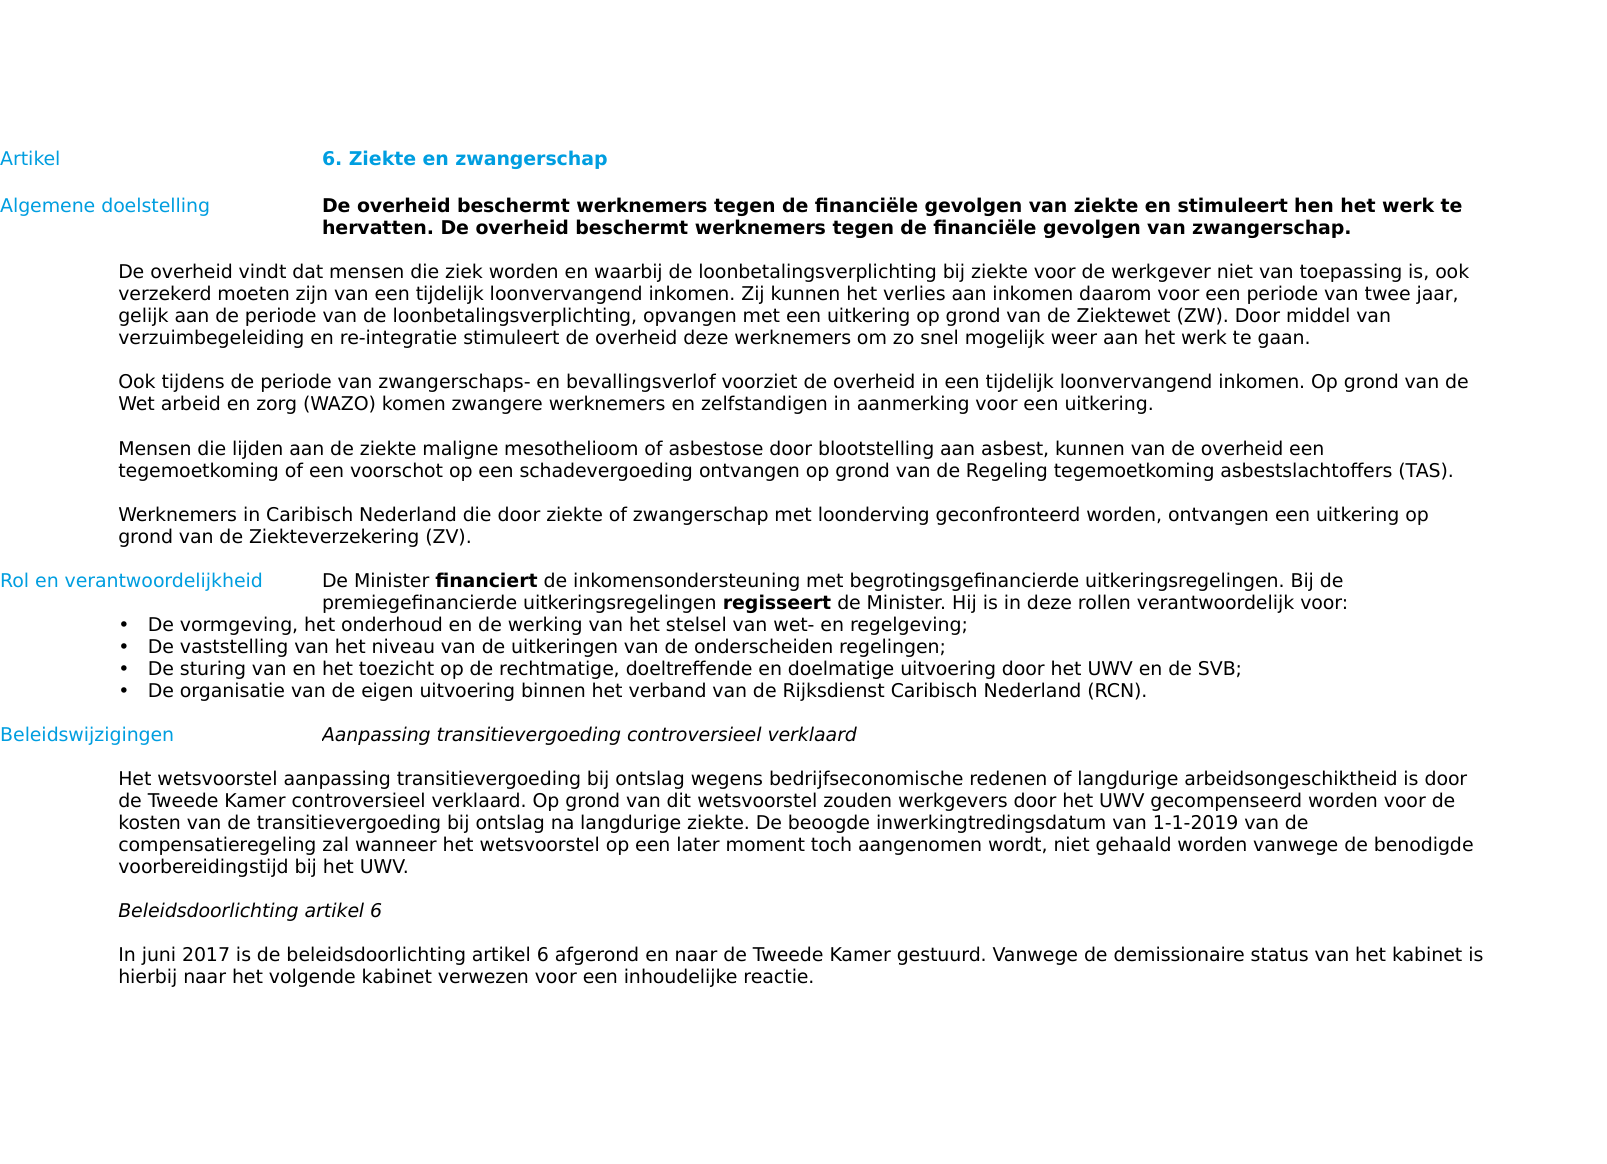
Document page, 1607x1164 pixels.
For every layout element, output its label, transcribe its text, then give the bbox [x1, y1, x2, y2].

text • De vormgeving, het onderhoud en de werking van het stelsel van wet- en regelgeving; [118, 614, 1488, 636]
text Algemene doelstelling [0, 195, 322, 217]
text Rol en verantwoordelijkheid [0, 570, 322, 592]
text De overheid vindt dat mensen die ziek worden en waarbij de loonbetalingsverplichting bij ziekte voor de werkgever niet van toepassing is, ook verzekerd moeten zijn van een tijdelijk loonvervangend inkomen. Zij kunnen het verlies aan inkomen daarom voor een periode van twee jaar, gelijk aan de periode van de loonbetalingsverplichting, opvangen met een uitkering op grond van de Ziektewet (ZW). Door middel van verzuimbegeleiding en re-integratie stimuleert de overheid deze werknemers om zo snel mogelijk weer aan het werk te gaan. [118, 261, 1488, 349]
text De overheid beschermt werknemers tegen de financiële gevolgen van ziekte en stimuleert hen het werk te hervatten. De overheid beschermt werknemers tegen de financiële gevolgen van zwangerschap. [0, 195, 1488, 239]
text De Minister financiert de inkomensondersteuning met begrotingsgefinancierde uitkeringsregelingen. Bij de premiegefinancierde uitkeringsregelingen regisseert de Minister. Hij is in deze rollen verantwoordelijk voor: [0, 570, 1488, 614]
text Mensen die lijden aan de ziekte maligne mesothelioom of asbestose door blootstelling aan asbest, kunnen van de overheid een tegemoetkoming of een voorschot op een schadevergoeding ontvangen op grond van de Regeling tegemoetkoming asbestslachtoffers (TAS). [118, 437, 1488, 481]
text Ook tijdens de periode van zwangerschaps- en bevallingsverlof voorziet de overheid in een tijdelijk loonvervangend inkomen. Op grond van de Wet arbeid en zorg (WAZO) komen zwangere werknemers en zelfstandigen in aanmerking voor een uitkering. [118, 371, 1488, 415]
text Het wetsvoorstel aanpassing transitievergoeding bij ontslag wegens bedrijfseconomische redenen of langdurige arbeidsongeschiktheid is door de Tweede Kamer controversieel verklaard. Op grond van dit wetsvoorstel zouden werkgevers door het UWV gecompenseerd worden voor de kosten van de transitievergoeding bij ontslag na langdurige ziekte. De beoogde inwerkingtredingsdatum van 1-1-2019 van de compensatieregeling zal wanneer het wetsvoorstel op een later moment toch aangenomen wordt, niet gehaald worden vanwege de benodigde voorbereidingstijd bij het UWV. [118, 768, 1488, 878]
text • De sturing van en het toezicht op de rechtmatige, doeltreffende en doelmatige uitvoering door het UWV en de SVB; [118, 658, 1488, 680]
text Beleidswijzigingen [0, 724, 322, 746]
text • De vaststelling van het niveau van de uitkeringen van de onderscheiden regelingen; [118, 636, 1488, 658]
subtitle Beleidsdoorlichting artikel 6 [118, 900, 1488, 922]
text • De organisatie van de eigen uitvoering binnen het verband van de Rijksdienst Caribisch Nederland (RCN). [118, 680, 1488, 702]
subtitle Aanpassing transitievergoeding controversieel verklaard [0, 724, 1488, 754]
text In juni 2017 is de beleidsdoorlichting artikel 6 afgerond en naar de Tweede Kamer gestuurd. Vanwege de demissionaire status van het kabinet is hierbij naar het volgende kabinet verwezen voor een inhoudelijke reactie. [118, 944, 1488, 988]
subtitle 6. Ziekte en zwangerschap [0, 148, 1488, 178]
text Artikel [0, 148, 322, 170]
text Werknemers in Caribisch Nederland die door ziekte of zwangerschap met loonderving geconfronteerd worden, ontvangen een uitkering op grond van de Ziekteverzekering (ZV). [118, 504, 1488, 548]
